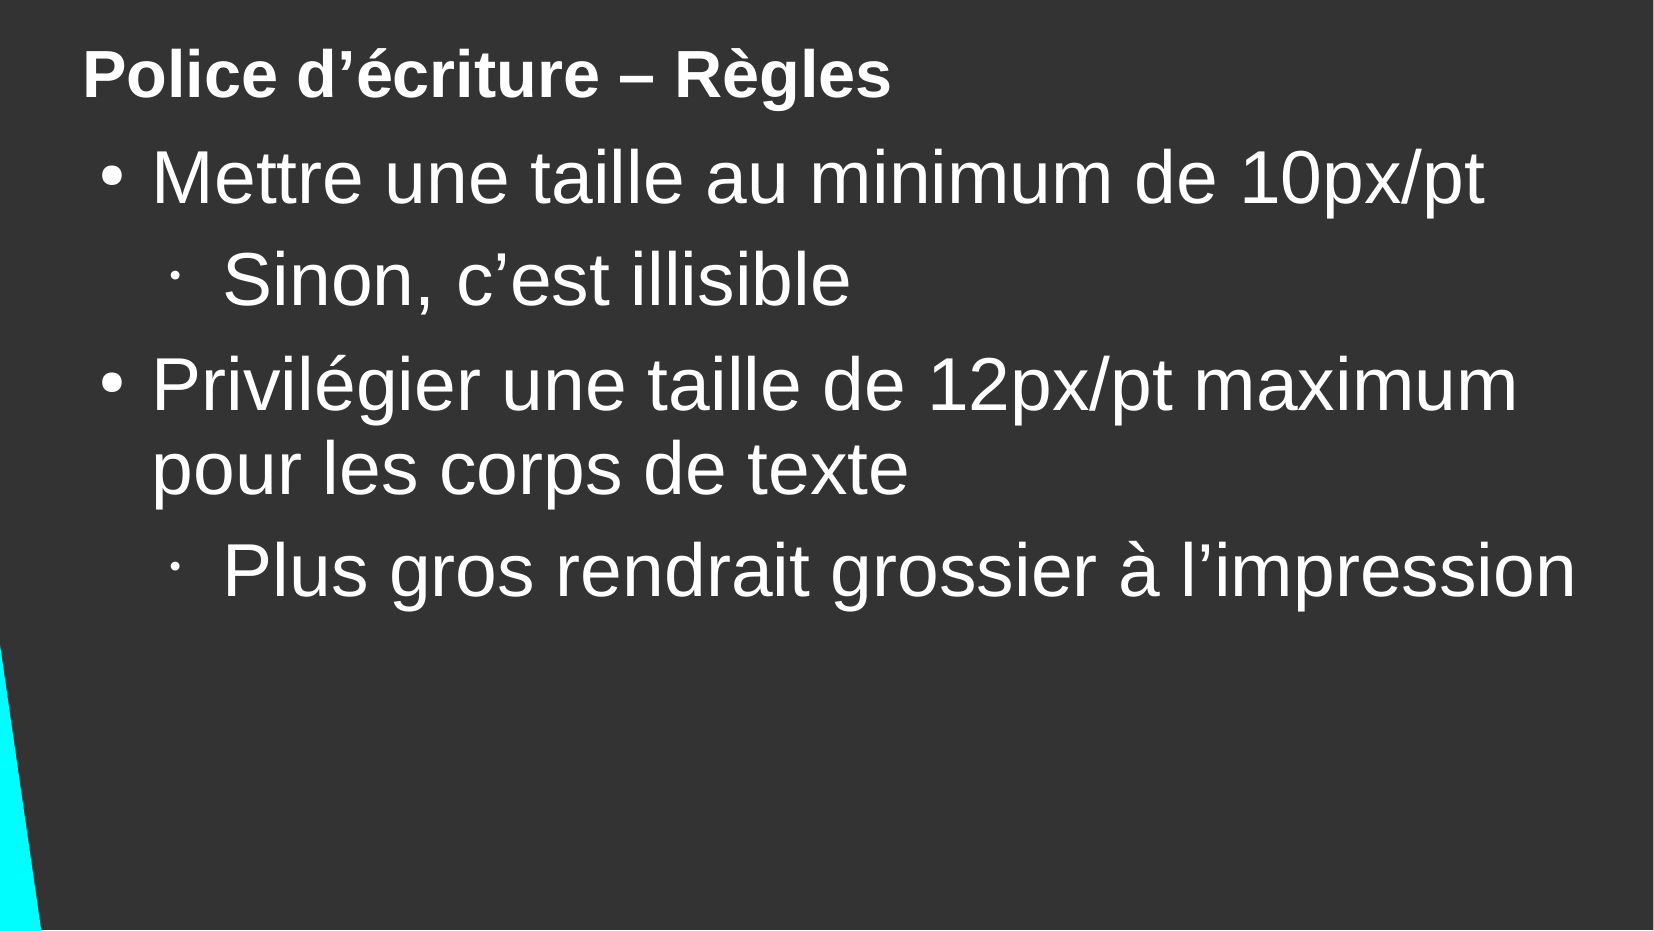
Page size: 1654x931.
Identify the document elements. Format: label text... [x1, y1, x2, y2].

text_box [0, 644, 42, 931]
list Mettre une taille au minimum de 10px/pt Sinon, c’est illisible Privilégier une taille de 12px/pt maximum pour les corps de texte Plus gros rendrait grossier à l’impression [80, 135, 1654, 839]
title Police d’écriture – Règles [82, 37, 1571, 122]
